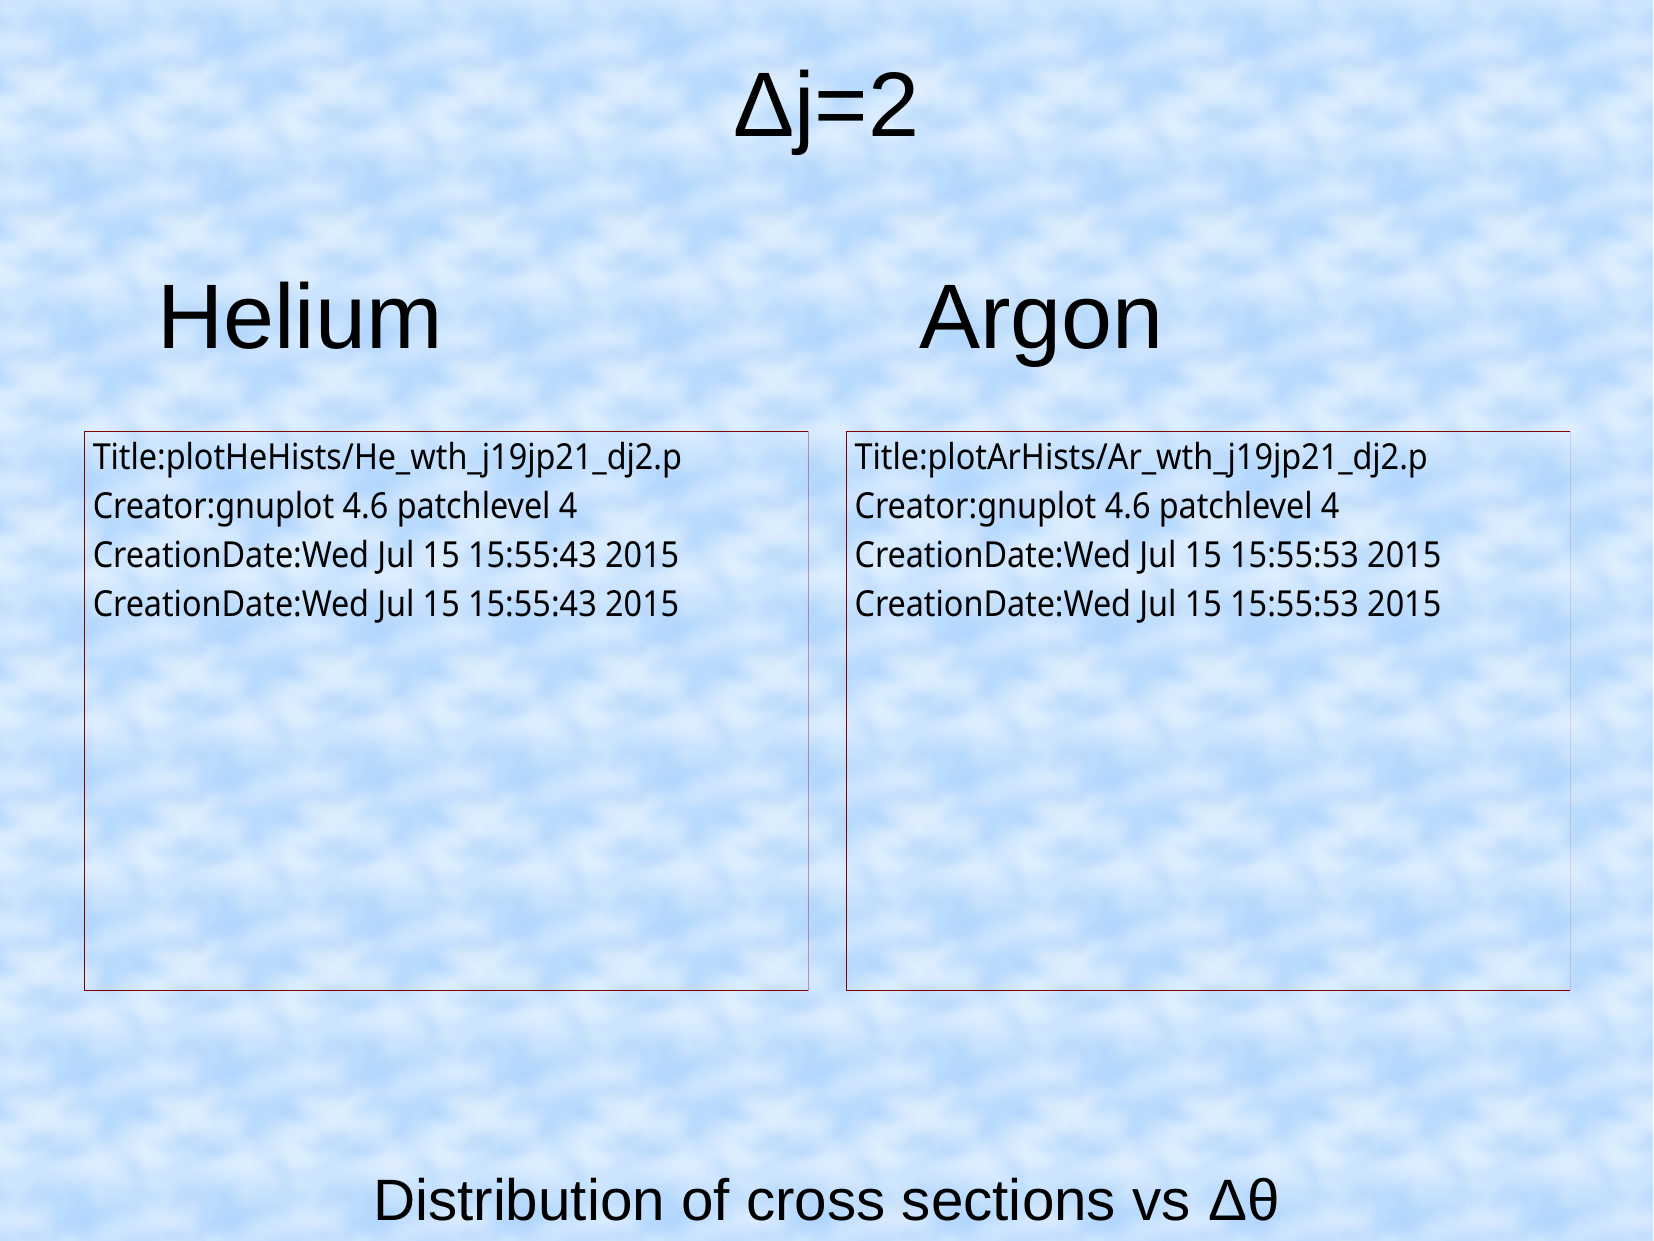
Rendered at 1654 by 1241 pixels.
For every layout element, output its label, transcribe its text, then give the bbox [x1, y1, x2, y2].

text_box Distribution of cross sections vs Δθ [358, 1160, 1295, 1241]
picture [0, 0, 1654, 1241]
title Helium [157, 213, 884, 421]
text_box Δj=2 [693, 53, 960, 157]
title Argon [919, 213, 1645, 421]
